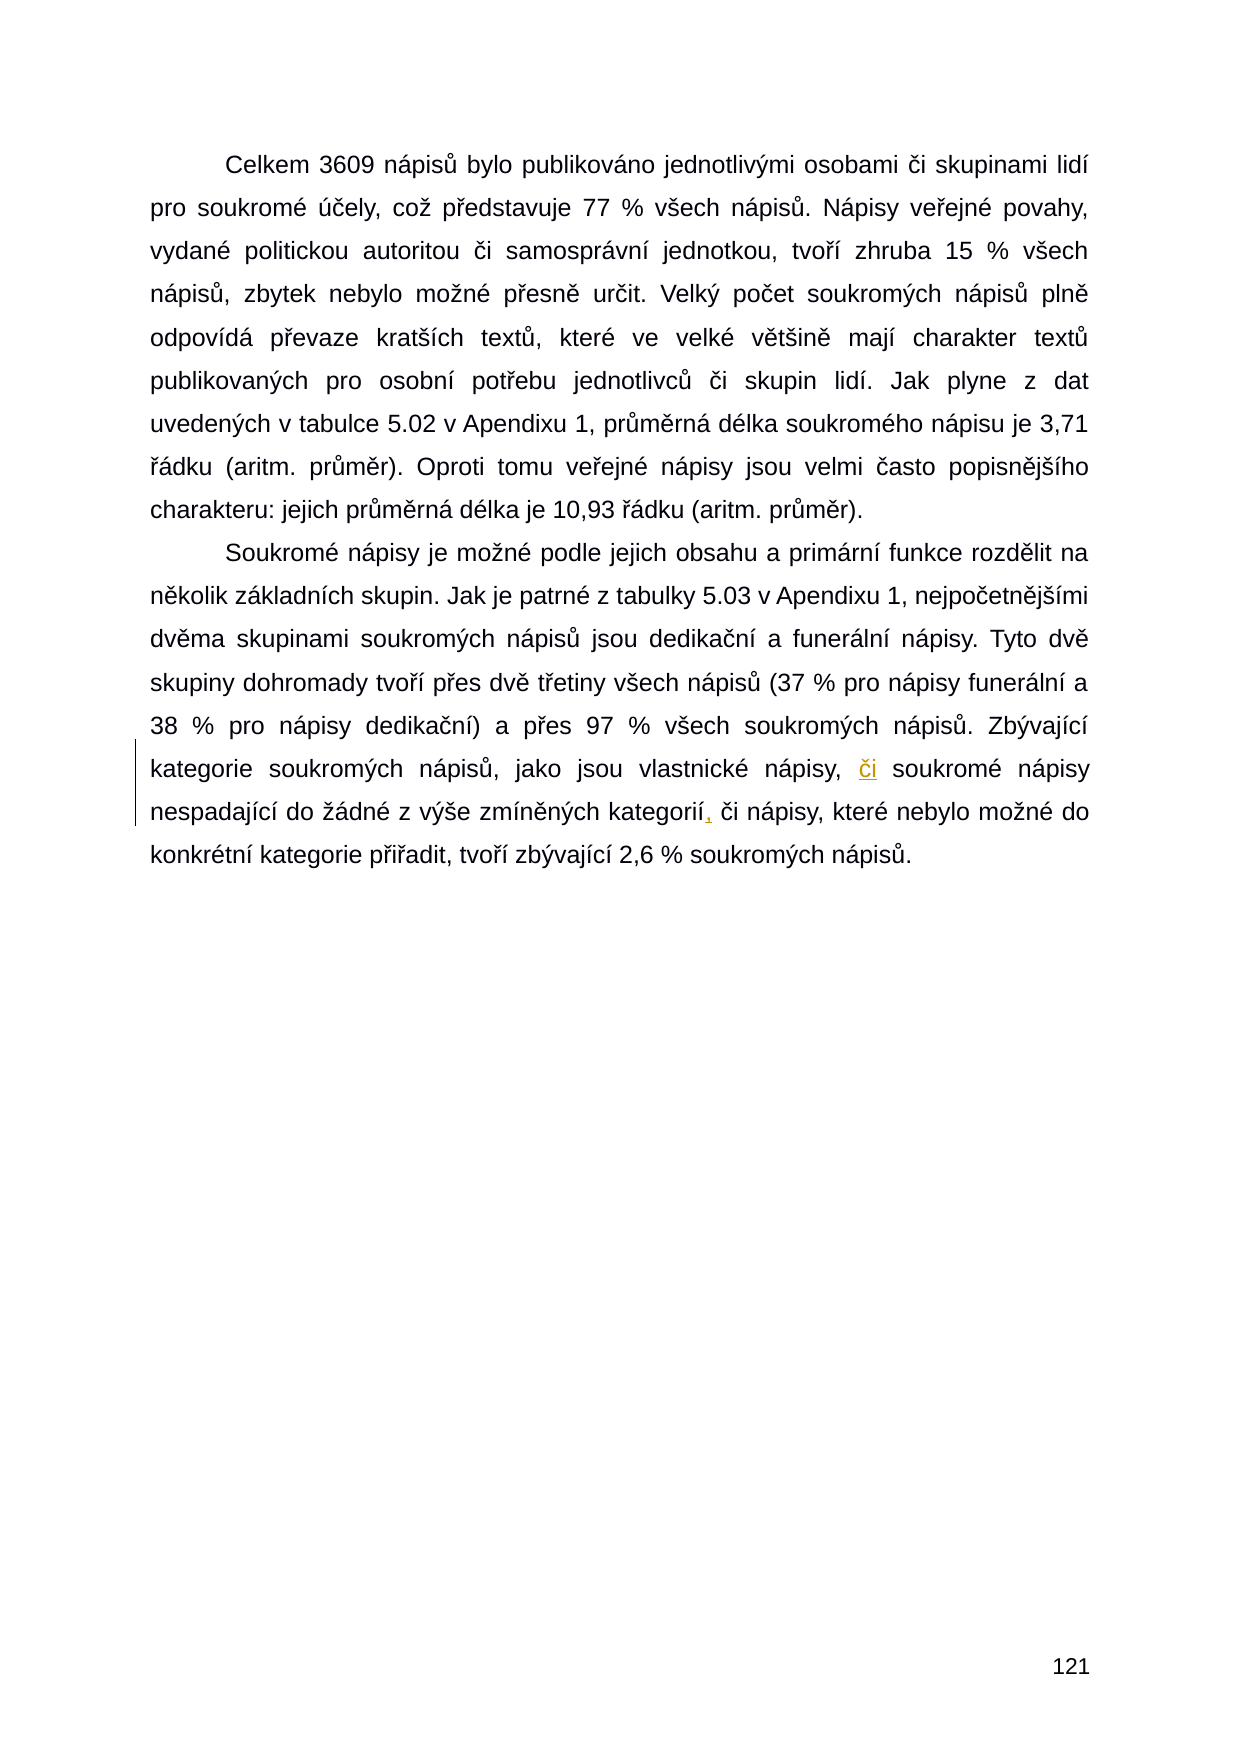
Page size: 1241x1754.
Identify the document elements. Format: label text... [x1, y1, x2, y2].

text Soukromé nápisy je možné podle jejich obsahu a primární funkce rozdělit na několik základních skupin. Jak je patrné z tabulky 5.03 v Apendixu 1, nejpočetnějšími dvěma skupinami soukromých nápisů jsou dedikační a funerální nápisy. Tyto dvě skupiny dohromady tvoří přes dvě třetiny všech nápisů (37 % pro nápisy funerální a 38 % pro nápisy dedikační) a přes 97 % všech soukromých nápisů. Zbývající kategorie soukromých nápisů, jako jsou vlastnické nápisy, či soukromé nápisy nespadající do žádné z výše zmíněných kategorií, či nápisy, které nebylo možné do konkrétní kategorie přiřadit, tvoří zbývající 2,6 % soukromých nápisů. [150, 538, 1090, 869]
text Celkem 3609 nápisů bylo publikováno jednotlivými osobami či skupinami lidí pro soukromé účely, což představuje 77 % všech nápisů. Nápisy veřejné povahy, vydané politickou autoritou či samosprávní jednotkou, tvoří zhruba 15 % všech nápisů, zbytek nebylo možné přesně určit. Velký počet soukromých nápisů plně odpovídá převaze kratších textů, které ve velké většině mají charakter textů publikovaných pro osobní potřebu jednotlivců či skupin lidí. Jak plyne z dat uvedených v tabulce 5.02 v Apendixu 1, průměrná délka soukromého nápisu je 3,71 řádku (aritm. průměr). Oproti tomu veřejné nápisy jsou velmi často popisnějšího charakteru: jejich průměrná délka je 10,93 řádku (aritm. průměr). [150, 150, 1090, 524]
